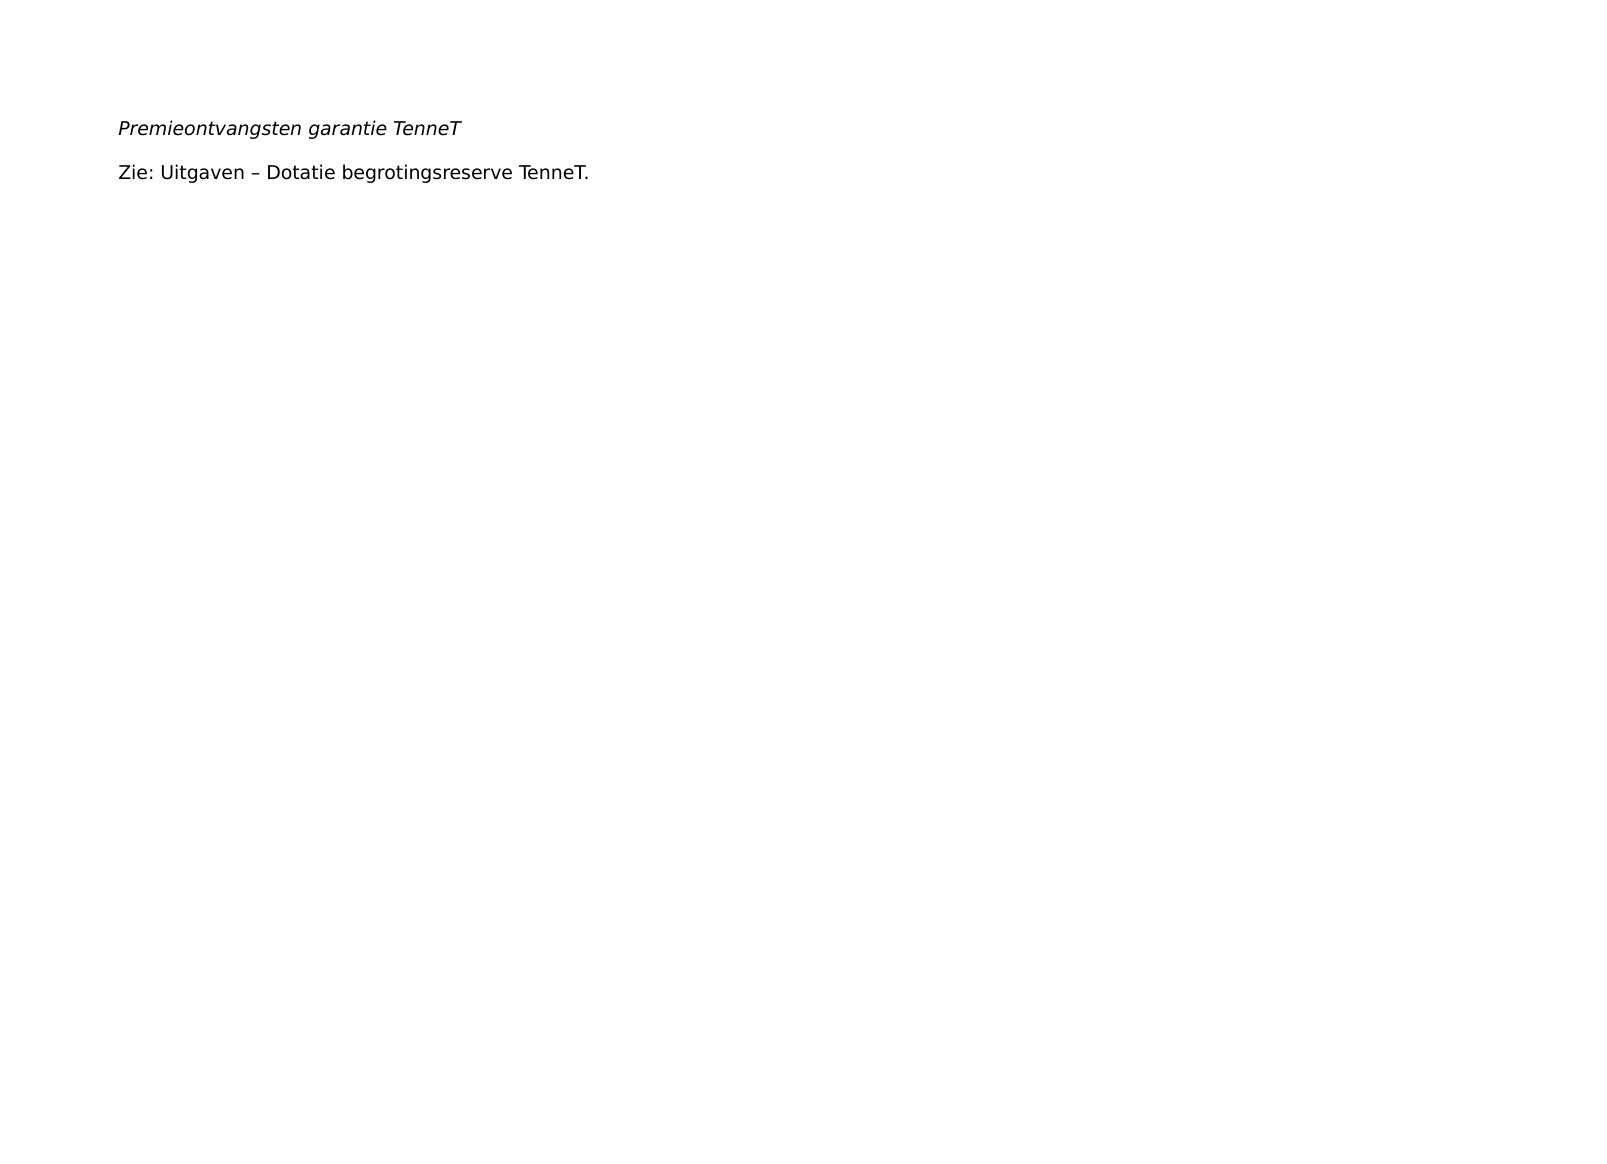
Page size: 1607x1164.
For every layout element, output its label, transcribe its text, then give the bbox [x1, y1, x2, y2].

text Zie: Uitgaven – Dotatie begrotingsreserve TenneT. [118, 162, 1488, 184]
subtitle Premieontvangsten garantie TenneT [118, 118, 1488, 140]
